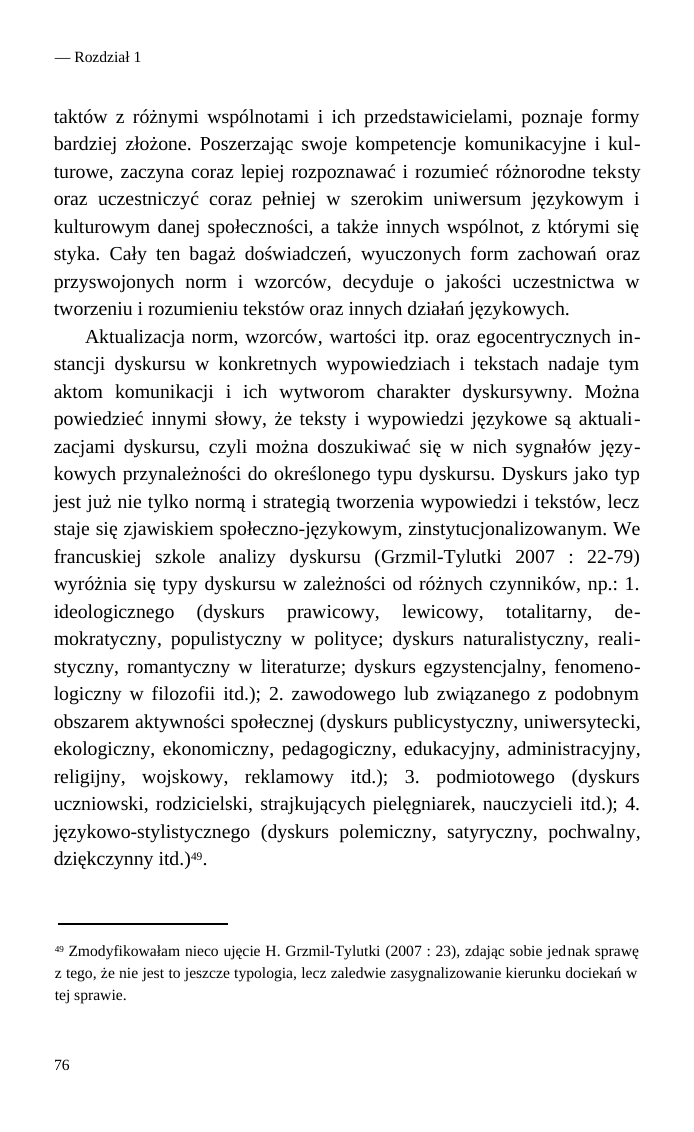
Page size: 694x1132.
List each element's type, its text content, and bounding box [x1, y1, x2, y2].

text taktów z różnymi wspólnotami i ich przedstawicielami, poznaje formy bardziej złożone. Poszerzając swoje kompetencje komunikacyjne i kul­turowe, zaczyna coraz lepiej rozpoznawać i rozumieć różnorodne tek­sty oraz uczestniczyć coraz pełniej w szerokim uniwersum językowym i kulturowym danej społeczności, a także innych wspólnot, z którymi się styka. Cały ten bagaż doświadczeń, wyuczonych form zachowań oraz przyswojonych norm i wzorców, decyduje o jakości uczestnictwa w tworzeniu i rozumieniu tekstów oraz innych działań językowych. [53, 105, 640, 320]
text 49 Zmodyfikowałam nieco ujęcie H. Grzmil-Tylutki (2007 : 23), zdając sobie jed­nak sprawę z tego, że nie jest to jeszcze typologia, lecz zaledwie zasygnalizowanie kierunku dociekań w tej sprawie. [54, 942, 639, 1004]
text 76 [54, 1055, 76, 1073]
text Aktualizacja norm, wzorców, wartości itp. oraz egocentrycznych in­stancji dyskursu w konkretnych wypowiedziach i tekstach nadaje tym aktom komunikacji i ich wytworom charakter dyskursywny. Można powiedzieć innymi słowy, że teksty i wypowiedzi językowe są aktuali­zacjami dyskursu, czyli można doszukiwać się w nich sygnałów języ­kowych przynależności do określonego typu dyskursu. Dyskurs jako typ jest już nie tylko normą i strategią tworzenia wypowiedzi i tekstów, lecz staje się zjawiskiem społeczno-językowym, zinstytucjonalizowa­nym. We francuskiej szkole analizy dyskursu (Grzmil-Tylutki 2007 : 22-79) wyróżnia się typy dyskursu w zależności od różnych czynników, np.: 1. ideologicznego (dyskurs prawicowy, lewicowy, totalitarny, de­mokratyczny, populistyczny w polityce; dyskurs naturalistyczny, reali­styczny, romantyczny w literaturze; dyskurs egzystencjalny, fenomeno­logiczny w filozofii itd.); 2. zawodowego lub związanego z podobnym obszarem aktywności społecznej (dyskurs publicystyczny, uniwersytec­ki, ekologiczny, ekonomiczny, pedagogiczny, edukacyjny, administra­cyjny, religijny, wojskowy, reklamowy itd.); 3. podmiotowego (dyskurs uczniowski, rodzicielski, strajkujących pielęgniarek, nauczycieli itd.); 4. językowo-stylistycznego (dyskurs polemiczny, satyryczny, pochwal­ny, dziękczynny itd.)49. [53, 325, 640, 870]
text — Rozdział 1 [54, 48, 147, 66]
